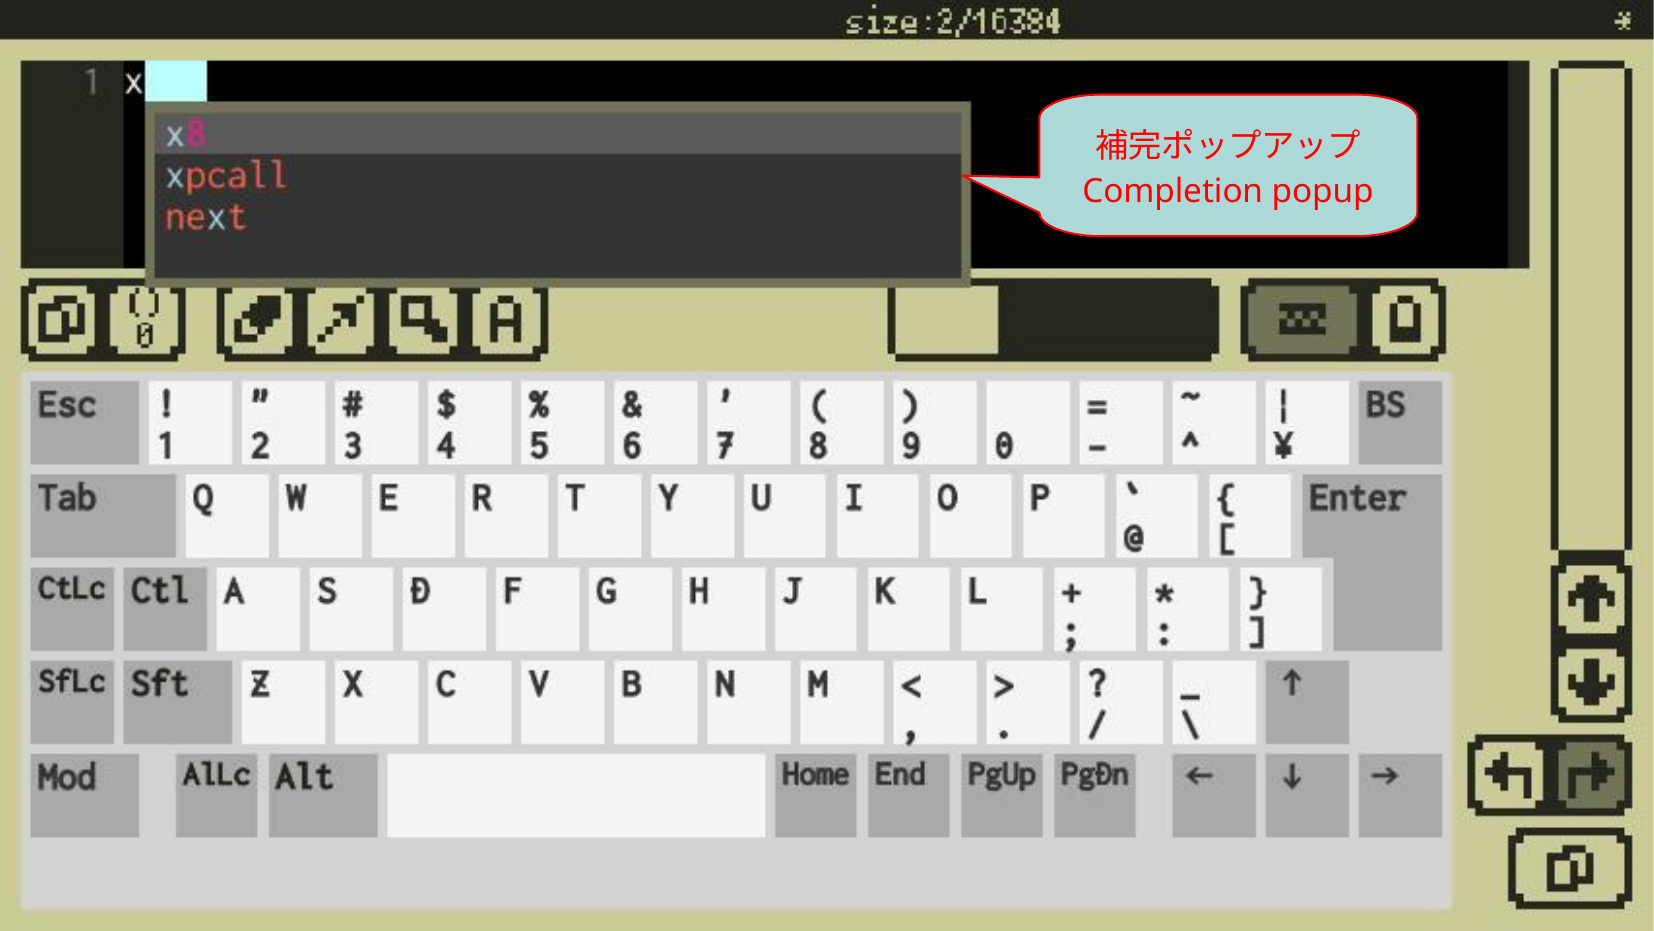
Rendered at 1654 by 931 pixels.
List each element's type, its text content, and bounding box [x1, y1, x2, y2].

text_box 補完ポップアップ Completion popup [962, 94, 1418, 237]
picture [0, 0, 1654, 931]
